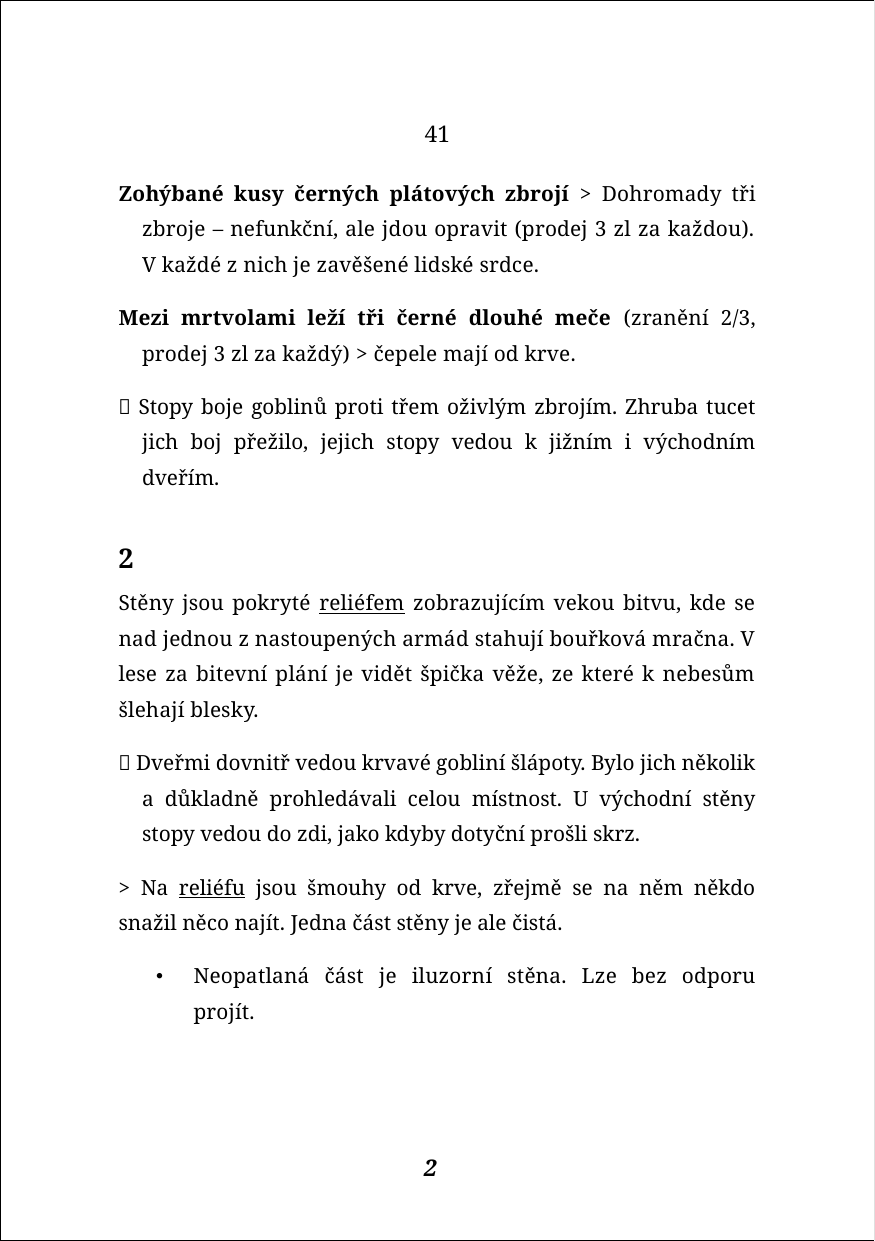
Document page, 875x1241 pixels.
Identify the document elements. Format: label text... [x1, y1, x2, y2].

text Mezi mrtvolami leží tři černé dlouhé meče (zranění 2/3, prodej 3 zl za každý) > čepele mají od krve. [118, 303, 756, 367]
text 👣 Stopy boje goblinů proti třem oživlým zbrojím. Zhruba tucet jich boj přežilo, jejich stopy vedou k jižním i východním dveřím. [118, 392, 756, 491]
text > Na reliéfu jsou šmouhy od krve, zřejmě se na něm někdo snažil něco najít. Jedna část stěny je ale čistá. [118, 873, 756, 937]
text Stěny jsou pokryté reliéfem zobrazujícím vekou bitvu, kde se nad jednou z nastoupených armád stahují bouřková mračna. V lese za bitevní plání je vidět špička věže, ze které k nebesům šlehají blesky. [118, 588, 756, 723]
subtitle 2 [118, 540, 756, 577]
text 👣 Dveřmi dovnitř vedou krvavé gobliní šlápoty. Bylo jich několik a důkladně prohledávali celou místnost. U východní stěny stopy vedou do zdi, jako kdyby dotyční prošli skrz. [118, 748, 756, 848]
list Neopatlaná část je iluzorní stěna. Lze bez odporu projít. [156, 961, 756, 1025]
text Zohýbané kusy černých plátových zbrojí > Dohromady tři zbroje – nefunkční, ale jdou opravit (prodej 3 zl za každou). V každé z nich je zavěšené lidské srdce. [118, 179, 756, 278]
